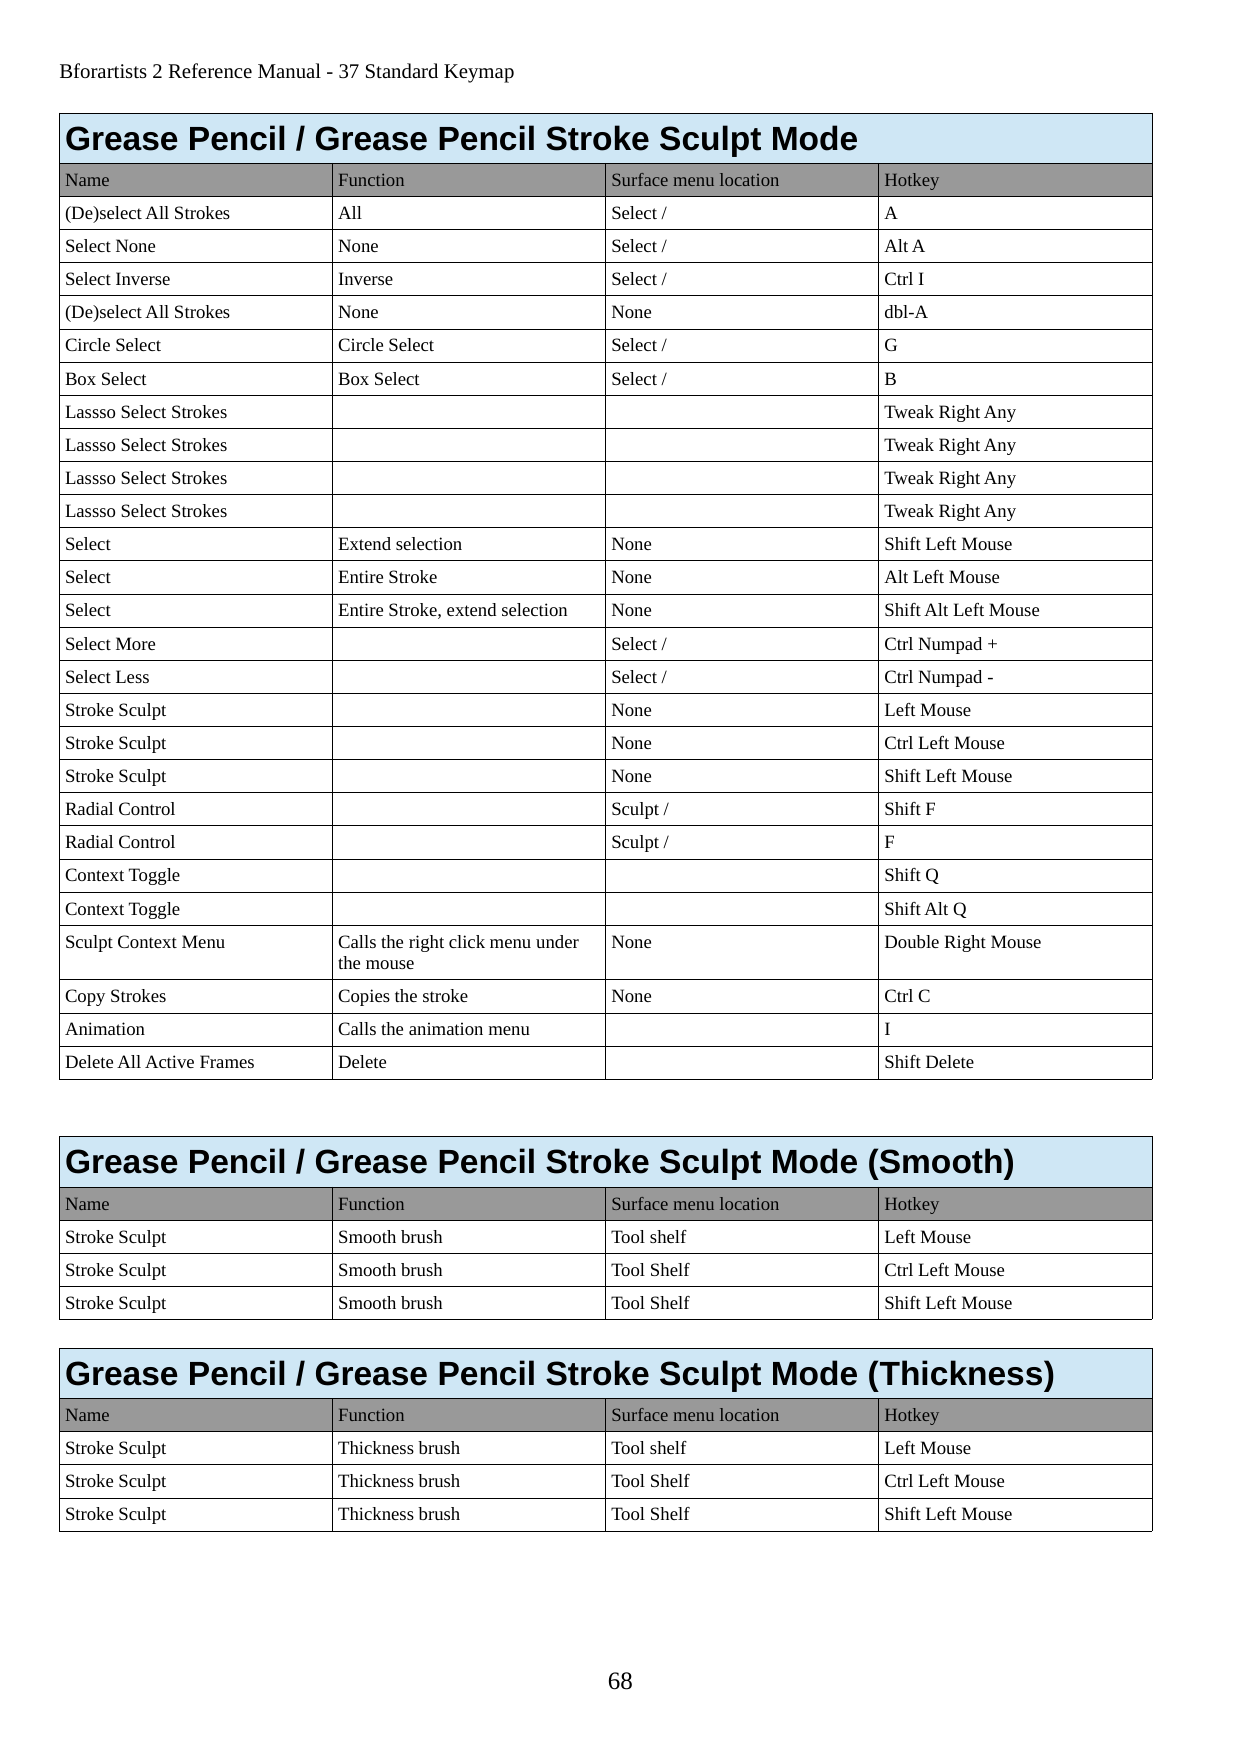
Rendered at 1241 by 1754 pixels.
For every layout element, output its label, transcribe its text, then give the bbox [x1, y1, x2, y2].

table_cell Ctrl C [879, 980, 1152, 1012]
table_cell Calls the animation menu [333, 1014, 605, 1046]
table_cell Stroke Sculpt [60, 760, 332, 792]
table_cell Circle Select [333, 330, 605, 362]
table_cell Select / [606, 628, 878, 660]
table_cell B [879, 363, 1152, 395]
table_cell Smooth brush [333, 1221, 605, 1253]
table_cell [333, 495, 605, 527]
table_cell Smooth brush [333, 1254, 605, 1286]
table_cell Smooth brush [333, 1287, 605, 1319]
table_cell Ctrl Left Mouse [879, 1465, 1152, 1497]
table_cell Tool shelf [606, 1432, 878, 1464]
table_cell Entire Stroke, extend selection [333, 595, 605, 627]
table_cell Inverse [333, 263, 605, 295]
table_cell Select / [606, 363, 878, 395]
table_cell None [606, 296, 878, 328]
table_cell Name [60, 1399, 332, 1431]
table_cell Tool shelf [606, 1221, 878, 1253]
table_cell Shift Left Mouse [879, 760, 1152, 792]
table_cell Tool Shelf [606, 1465, 878, 1497]
table_cell [606, 1014, 878, 1046]
table_cell Ctrl Left Mouse [879, 727, 1152, 759]
table_cell None [606, 528, 878, 560]
table_cell F [879, 826, 1152, 858]
table_cell [333, 694, 605, 726]
table_cell I [879, 1014, 1152, 1046]
table_cell Tweak Right Any [879, 429, 1152, 461]
table_cell Box Select [60, 363, 332, 395]
table_cell Surface menu location [606, 1188, 878, 1220]
table_cell (De)select All Strokes [60, 197, 332, 229]
table_cell [606, 1047, 878, 1079]
table_cell Stroke Sculpt [60, 1499, 332, 1531]
table_header Grease Pencil / Grease Pencil Stroke Sculpt Mode (Thickness) [60, 1349, 1152, 1398]
table_cell Left Mouse [879, 1221, 1152, 1253]
table_cell Left Mouse [879, 694, 1152, 726]
table_cell None [333, 230, 605, 262]
table_cell Box Select [333, 363, 605, 395]
table_cell Lassso Select Strokes [60, 495, 332, 527]
table_cell Radial Control [60, 826, 332, 858]
table_cell Stroke Sculpt [60, 1465, 332, 1497]
table_cell Thickness brush [333, 1465, 605, 1497]
table_cell Double Right Mouse [879, 926, 1152, 979]
table_cell Copies the stroke [333, 980, 605, 1012]
table_cell Shift Left Mouse [879, 1499, 1152, 1531]
table_cell Shift F [879, 793, 1152, 825]
table_cell Select / [606, 661, 878, 693]
table_cell Stroke Sculpt [60, 727, 332, 759]
table_cell Function [333, 164, 605, 196]
table_cell A [879, 197, 1152, 229]
table_cell Sculpt / [606, 826, 878, 858]
table_cell [333, 396, 605, 428]
table_cell Copy Strokes [60, 980, 332, 1012]
table_cell (De)select All Strokes [60, 296, 332, 328]
table_cell Delete All Active Frames [60, 1047, 332, 1079]
table_cell None [606, 595, 878, 627]
table_cell Sculpt / [606, 793, 878, 825]
table_cell Ctrl Left Mouse [879, 1254, 1152, 1286]
table_cell Select / [606, 197, 878, 229]
table_cell Tool Shelf [606, 1499, 878, 1531]
table_cell None [606, 760, 878, 792]
table_cell Thickness brush [333, 1432, 605, 1464]
table_cell Stroke Sculpt [60, 694, 332, 726]
table_cell Stroke Sculpt [60, 1254, 332, 1286]
table_cell Delete [333, 1047, 605, 1079]
table_cell Thickness brush [333, 1499, 605, 1531]
table_cell Select [60, 595, 332, 627]
table_cell [333, 462, 605, 494]
table_cell None [606, 926, 878, 979]
table_cell [333, 860, 605, 892]
table_cell Select [60, 561, 332, 593]
table_cell [606, 860, 878, 892]
table_cell Select / [606, 330, 878, 362]
table_cell Surface menu location [606, 164, 878, 196]
table_cell Context Toggle [60, 893, 332, 925]
table_cell Shift Alt Q [879, 893, 1152, 925]
table_cell Name [60, 1188, 332, 1220]
table_cell dbl-A [879, 296, 1152, 328]
table_cell Sculpt Context Menu [60, 926, 332, 979]
table_cell Radial Control [60, 793, 332, 825]
table_cell Shift Q [879, 860, 1152, 892]
table_cell Calls the right click menu under the mouse [333, 926, 605, 979]
table_cell Function [333, 1399, 605, 1431]
table_cell Select Less [60, 661, 332, 693]
table_cell Tool Shelf [606, 1287, 878, 1319]
table_cell Context Toggle [60, 860, 332, 892]
table_cell Shift Left Mouse [879, 1287, 1152, 1319]
table_cell Tool Shelf [606, 1254, 878, 1286]
table_cell [606, 495, 878, 527]
table_cell [333, 793, 605, 825]
table_cell None [606, 561, 878, 593]
table_cell Function [333, 1188, 605, 1220]
table_cell Lassso Select Strokes [60, 462, 332, 494]
table_cell Alt A [879, 230, 1152, 262]
table_cell [333, 826, 605, 858]
table_cell Ctrl Numpad - [879, 661, 1152, 693]
table_cell Hotkey [879, 1188, 1152, 1220]
table_cell [606, 462, 878, 494]
table_cell Shift Alt Left Mouse [879, 595, 1152, 627]
table_cell G [879, 330, 1152, 362]
table_header Grease Pencil / Grease Pencil Stroke Sculpt Mode [60, 114, 1152, 163]
table_cell [606, 429, 878, 461]
table_cell Surface menu location [606, 1399, 878, 1431]
table_cell Stroke Sculpt [60, 1287, 332, 1319]
table_cell Alt Left Mouse [879, 561, 1152, 593]
table_cell [333, 760, 605, 792]
table_cell None [606, 694, 878, 726]
table_cell Lassso Select Strokes [60, 429, 332, 461]
table_cell [606, 893, 878, 925]
table_cell Tweak Right Any [879, 462, 1152, 494]
table_cell Select Inverse [60, 263, 332, 295]
table_cell Lassso Select Strokes [60, 396, 332, 428]
table_cell Select / [606, 230, 878, 262]
table_cell Select [60, 528, 332, 560]
table_cell [333, 661, 605, 693]
table_cell Tweak Right Any [879, 495, 1152, 527]
table_cell Extend selection [333, 528, 605, 560]
table_cell [333, 893, 605, 925]
table_cell Entire Stroke [333, 561, 605, 593]
table_cell All [333, 197, 605, 229]
table_cell Hotkey [879, 164, 1152, 196]
table_cell Shift Delete [879, 1047, 1152, 1079]
table_cell None [606, 727, 878, 759]
table_cell Select More [60, 628, 332, 660]
table_cell Animation [60, 1014, 332, 1046]
table_cell Ctrl I [879, 263, 1152, 295]
table_cell Stroke Sculpt [60, 1221, 332, 1253]
table_cell Select None [60, 230, 332, 262]
table_cell [333, 727, 605, 759]
table_cell [333, 628, 605, 660]
table_cell Shift Left Mouse [879, 528, 1152, 560]
table_cell Hotkey [879, 1399, 1152, 1431]
table_cell Tweak Right Any [879, 396, 1152, 428]
table_cell [606, 396, 878, 428]
table_cell None [333, 296, 605, 328]
table_cell None [606, 980, 878, 1012]
table_cell Ctrl Numpad + [879, 628, 1152, 660]
table_cell Stroke Sculpt [60, 1432, 332, 1464]
table_cell Circle Select [60, 330, 332, 362]
table_cell [333, 429, 605, 461]
table_header Grease Pencil / Grease Pencil Stroke Sculpt Mode (Smooth) [60, 1137, 1152, 1187]
table_cell Select / [606, 263, 878, 295]
table_cell Name [60, 164, 332, 196]
table_cell Left Mouse [879, 1432, 1152, 1464]
